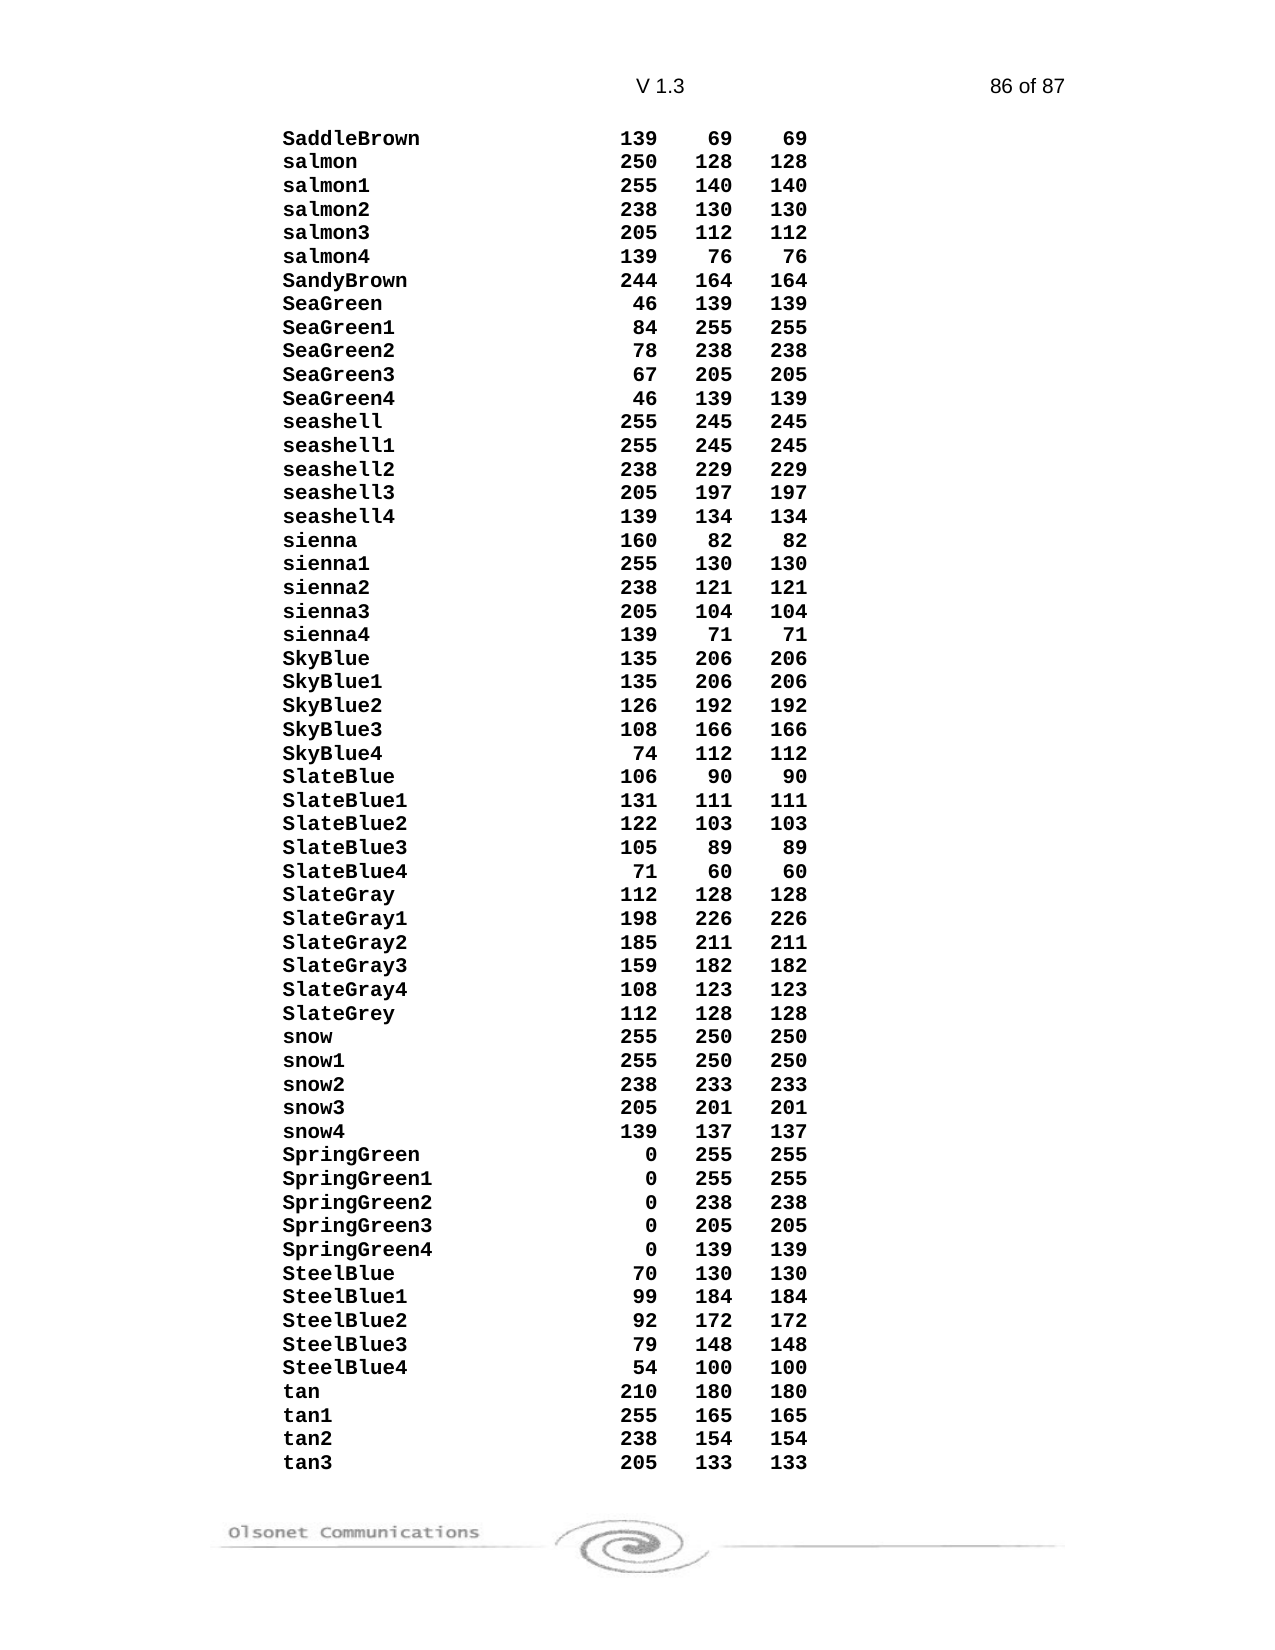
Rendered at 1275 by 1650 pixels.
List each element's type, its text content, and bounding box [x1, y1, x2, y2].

picture [210, 1504, 1065, 1596]
text tan3 205 133 133 [282, 1452, 1065, 1476]
text SteelBlue1 99 184 184 [282, 1286, 1065, 1310]
text SlateGray 112 128 128 [282, 884, 1065, 908]
text SeaGreen4 46 139 139 [282, 388, 1065, 411]
text sienna2 238 121 121 [282, 577, 1065, 601]
text SlateGray3 159 182 182 [282, 955, 1065, 979]
text snow 255 250 250 [282, 1026, 1065, 1050]
text tan2 238 154 154 [282, 1428, 1065, 1452]
text snow1 255 250 250 [282, 1050, 1065, 1073]
text SkyBlue1 135 206 206 [282, 672, 1065, 695]
text SlateBlue4 71 60 60 [282, 861, 1065, 884]
text SteelBlue3 79 148 148 [282, 1334, 1065, 1357]
text SeaGreen 46 139 139 [282, 293, 1065, 317]
text SeaGreen2 78 238 238 [282, 341, 1065, 364]
text SeaGreen1 84 255 255 [282, 317, 1065, 341]
text snow4 139 137 137 [282, 1121, 1065, 1144]
text seashell4 139 134 134 [282, 506, 1065, 530]
text SpringGreen 0 255 255 [282, 1144, 1065, 1168]
text seashell 255 245 245 [282, 411, 1065, 435]
text SlateGray1 198 226 226 [282, 908, 1065, 932]
text salmon1 255 140 140 [282, 175, 1065, 199]
text SlateBlue3 105 89 89 [282, 837, 1065, 861]
text seashell1 255 245 245 [282, 435, 1065, 459]
text SaddleBrown 139 69 69 [282, 128, 1065, 151]
text sienna 160 82 82 [282, 530, 1065, 553]
text SkyBlue 135 206 206 [282, 648, 1065, 672]
text tan1 255 165 165 [282, 1404, 1065, 1428]
text SpringGreen4 0 139 139 [282, 1239, 1065, 1263]
text seashell3 205 197 197 [282, 482, 1065, 506]
text SkyBlue2 126 192 192 [282, 695, 1065, 719]
text sienna4 139 71 71 [282, 624, 1065, 648]
text SlateBlue1 131 111 111 [282, 790, 1065, 813]
text sienna1 255 130 130 [282, 553, 1065, 577]
text SteelBlue2 92 172 172 [282, 1310, 1065, 1334]
text salmon2 238 130 130 [282, 199, 1065, 222]
text SeaGreen3 67 205 205 [282, 364, 1065, 388]
text salmon 250 128 128 [282, 151, 1065, 175]
text snow2 238 233 233 [282, 1073, 1065, 1097]
text seashell2 238 229 229 [282, 459, 1065, 482]
text SlateBlue2 122 103 103 [282, 813, 1065, 837]
text SlateBlue 106 90 90 [282, 766, 1065, 790]
text SpringGreen3 0 205 205 [282, 1215, 1065, 1239]
text SlateGray4 108 123 123 [282, 979, 1065, 1003]
text SkyBlue3 108 166 166 [282, 719, 1065, 742]
text snow3 205 201 201 [282, 1097, 1065, 1121]
text tan 210 180 180 [282, 1381, 1065, 1404]
text SpringGreen1 0 255 255 [282, 1168, 1065, 1192]
text salmon3 205 112 112 [282, 222, 1065, 246]
text SlateGray2 185 211 211 [282, 932, 1065, 955]
text SteelBlue 70 130 130 [282, 1263, 1065, 1286]
text salmon4 139 76 76 [282, 246, 1065, 269]
text sienna3 205 104 104 [282, 601, 1065, 624]
text SkyBlue4 74 112 112 [282, 742, 1065, 766]
text SpringGreen2 0 238 238 [282, 1192, 1065, 1215]
text SandyBrown 244 164 164 [282, 269, 1065, 293]
text SteelBlue4 54 100 100 [282, 1357, 1065, 1381]
text SlateGrey 112 128 128 [282, 1003, 1065, 1026]
